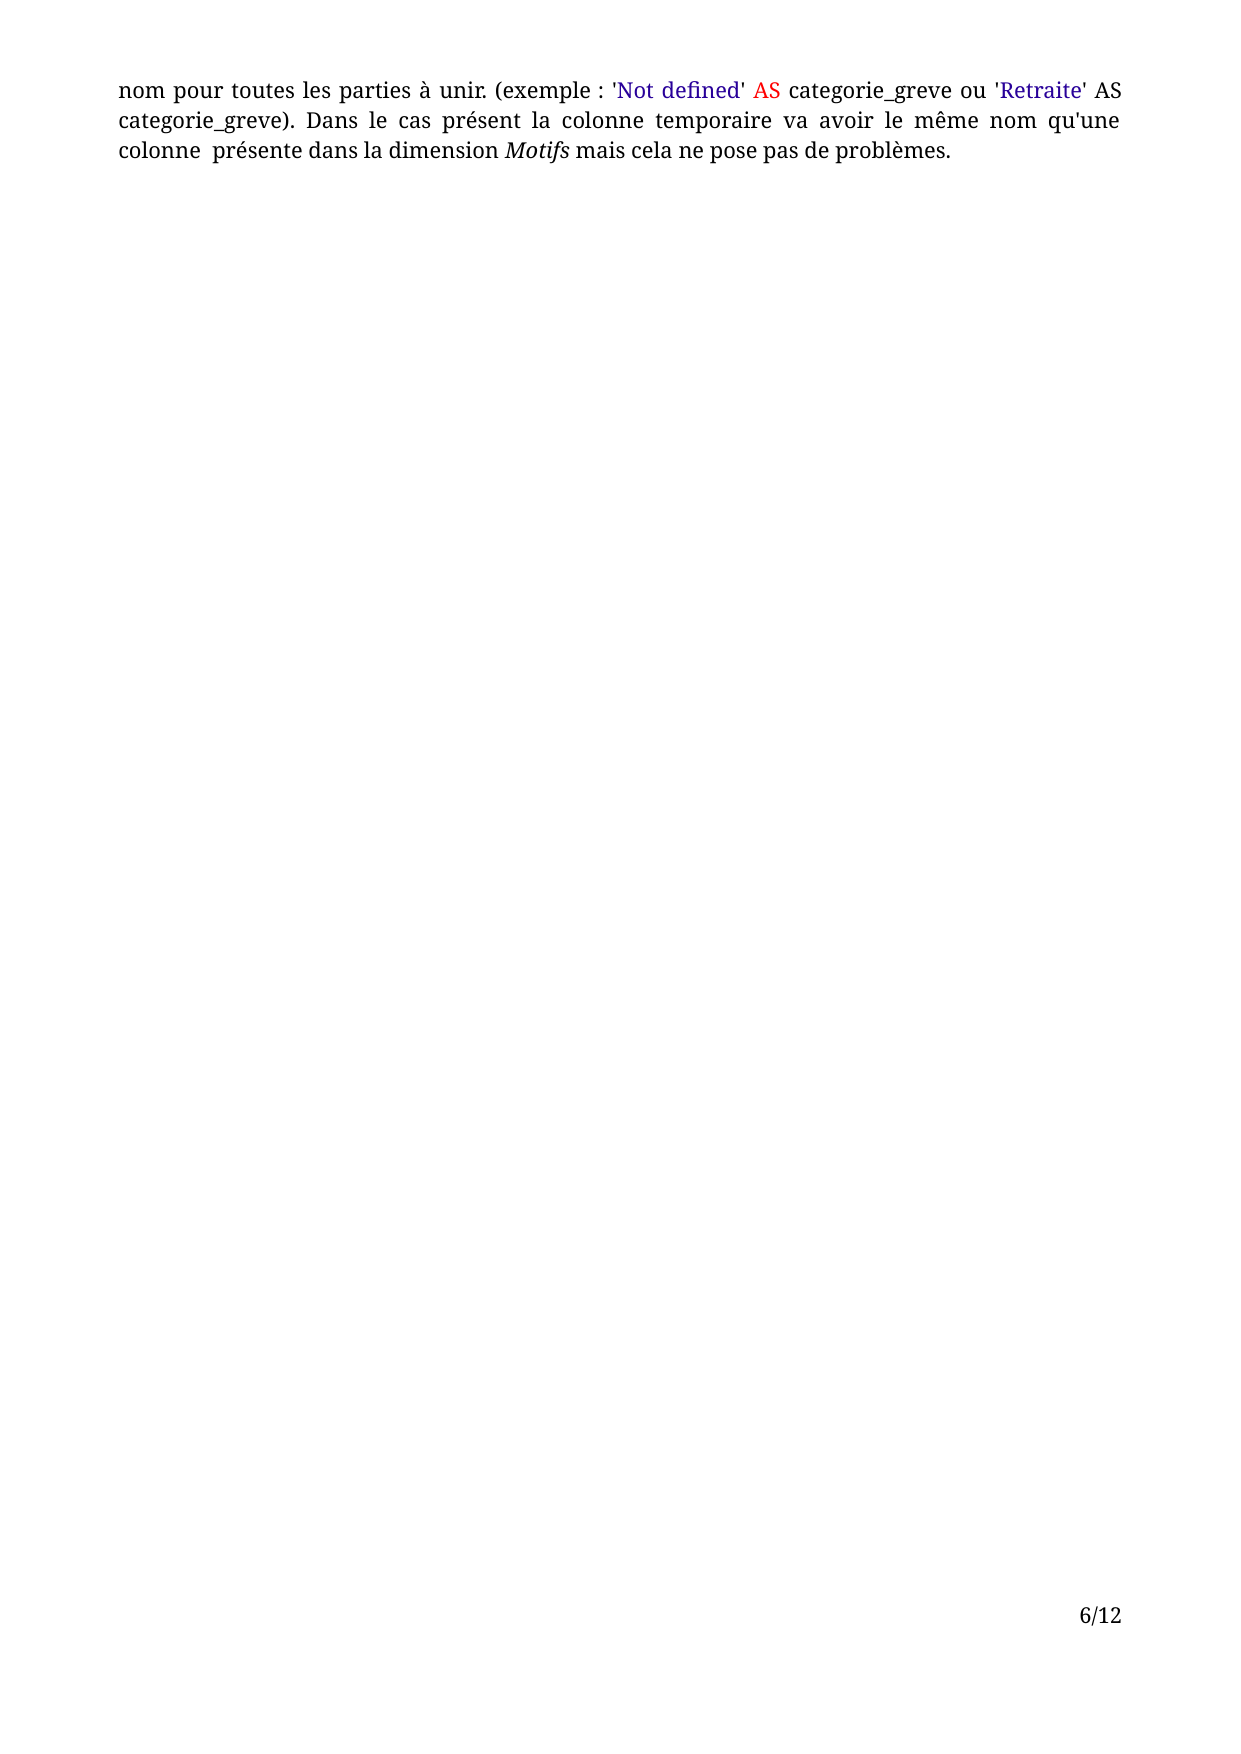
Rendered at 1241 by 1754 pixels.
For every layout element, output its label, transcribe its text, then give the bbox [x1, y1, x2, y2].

text nom pour toutes les parties à unir. (exemple : 'Not defined' AS categorie_greve ou 'Retraite' AS categorie_greve). Dans le cas présent la colonne temporaire va avoir le même nom qu'une colonne présente dans la dimension Motifs mais cela ne pose pas de problèmes. [118, 75, 1122, 164]
